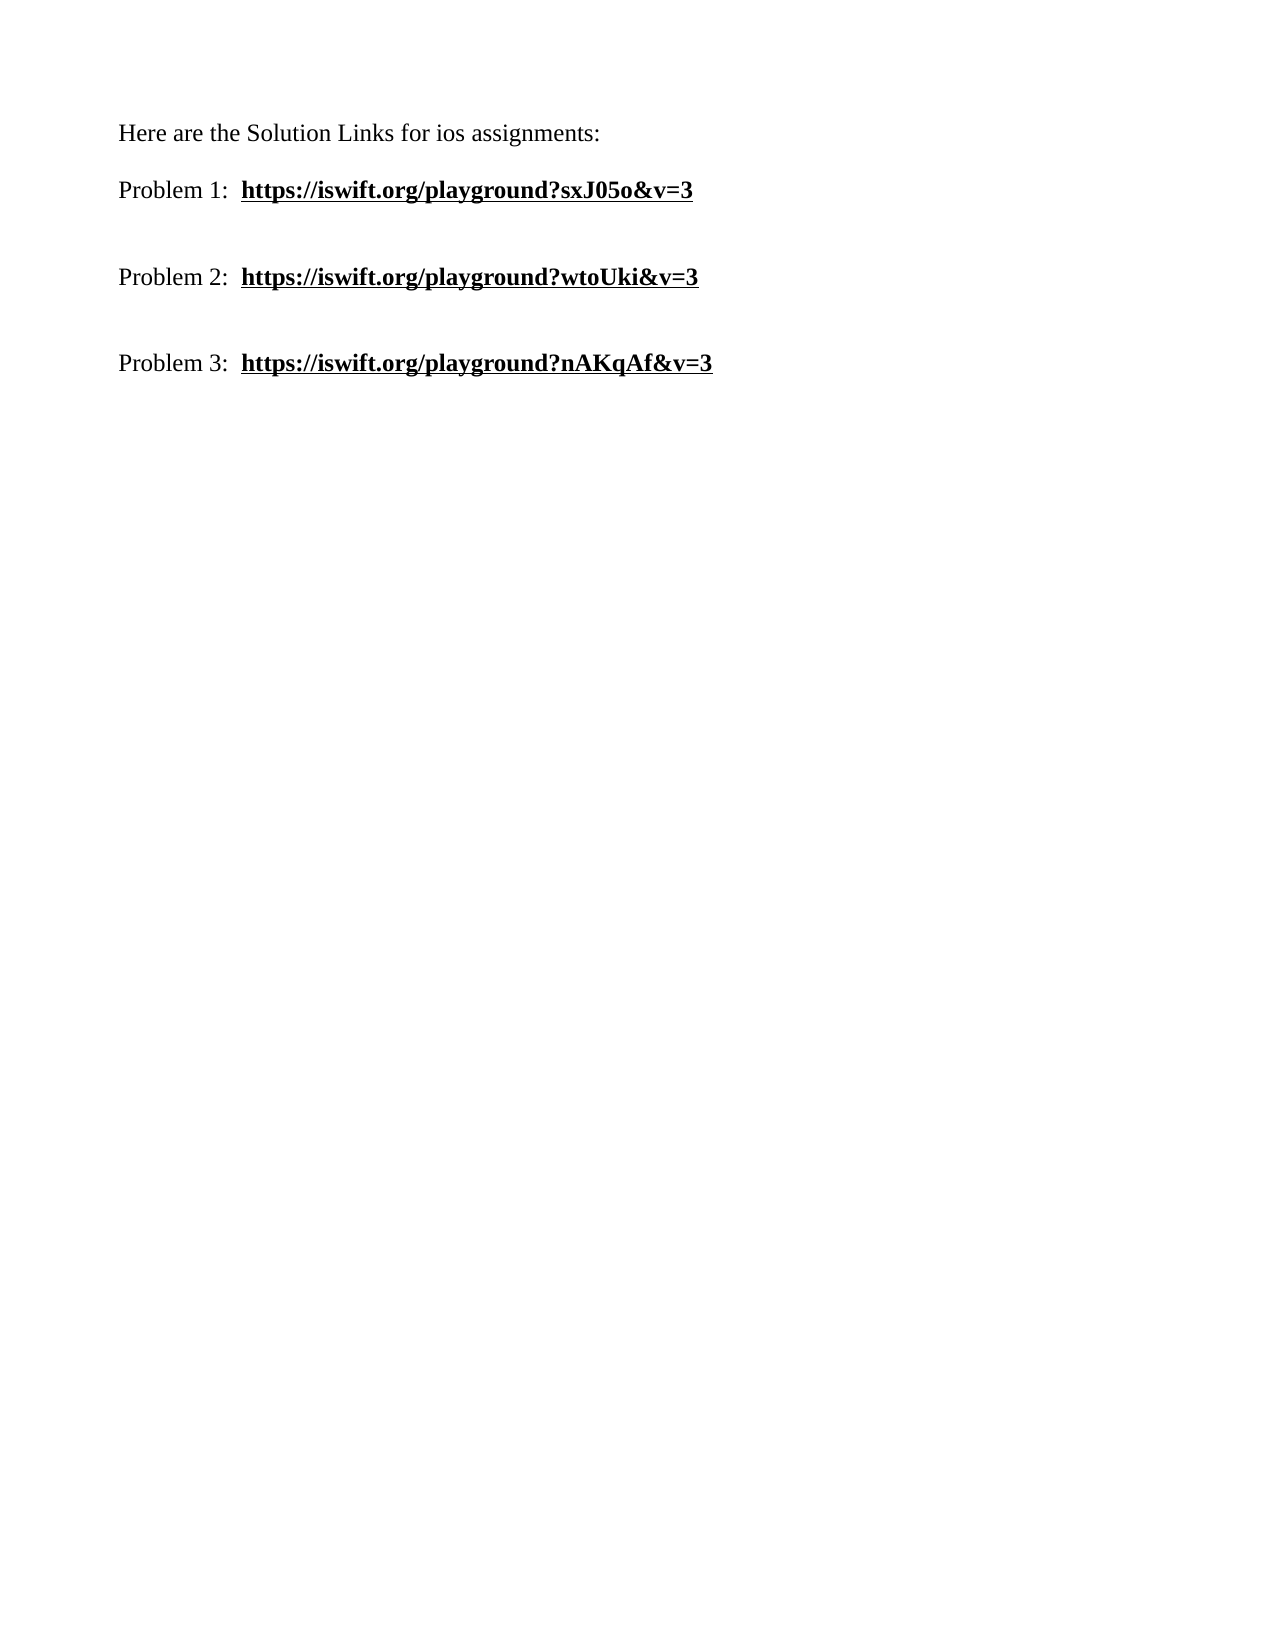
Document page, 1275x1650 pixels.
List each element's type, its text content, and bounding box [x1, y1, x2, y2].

text Problem 3: https://iswift.org/playground?nAKqAf&v=3 [118, 348, 1157, 377]
text Here are the Solution Links for ios assignments: [118, 118, 1157, 147]
text Problem 1: https://iswift.org/playground?sxJ05o&v=3 [118, 176, 1157, 204]
text Problem 2: https://iswift.org/playground?wtoUki&v=3 [118, 262, 1157, 291]
